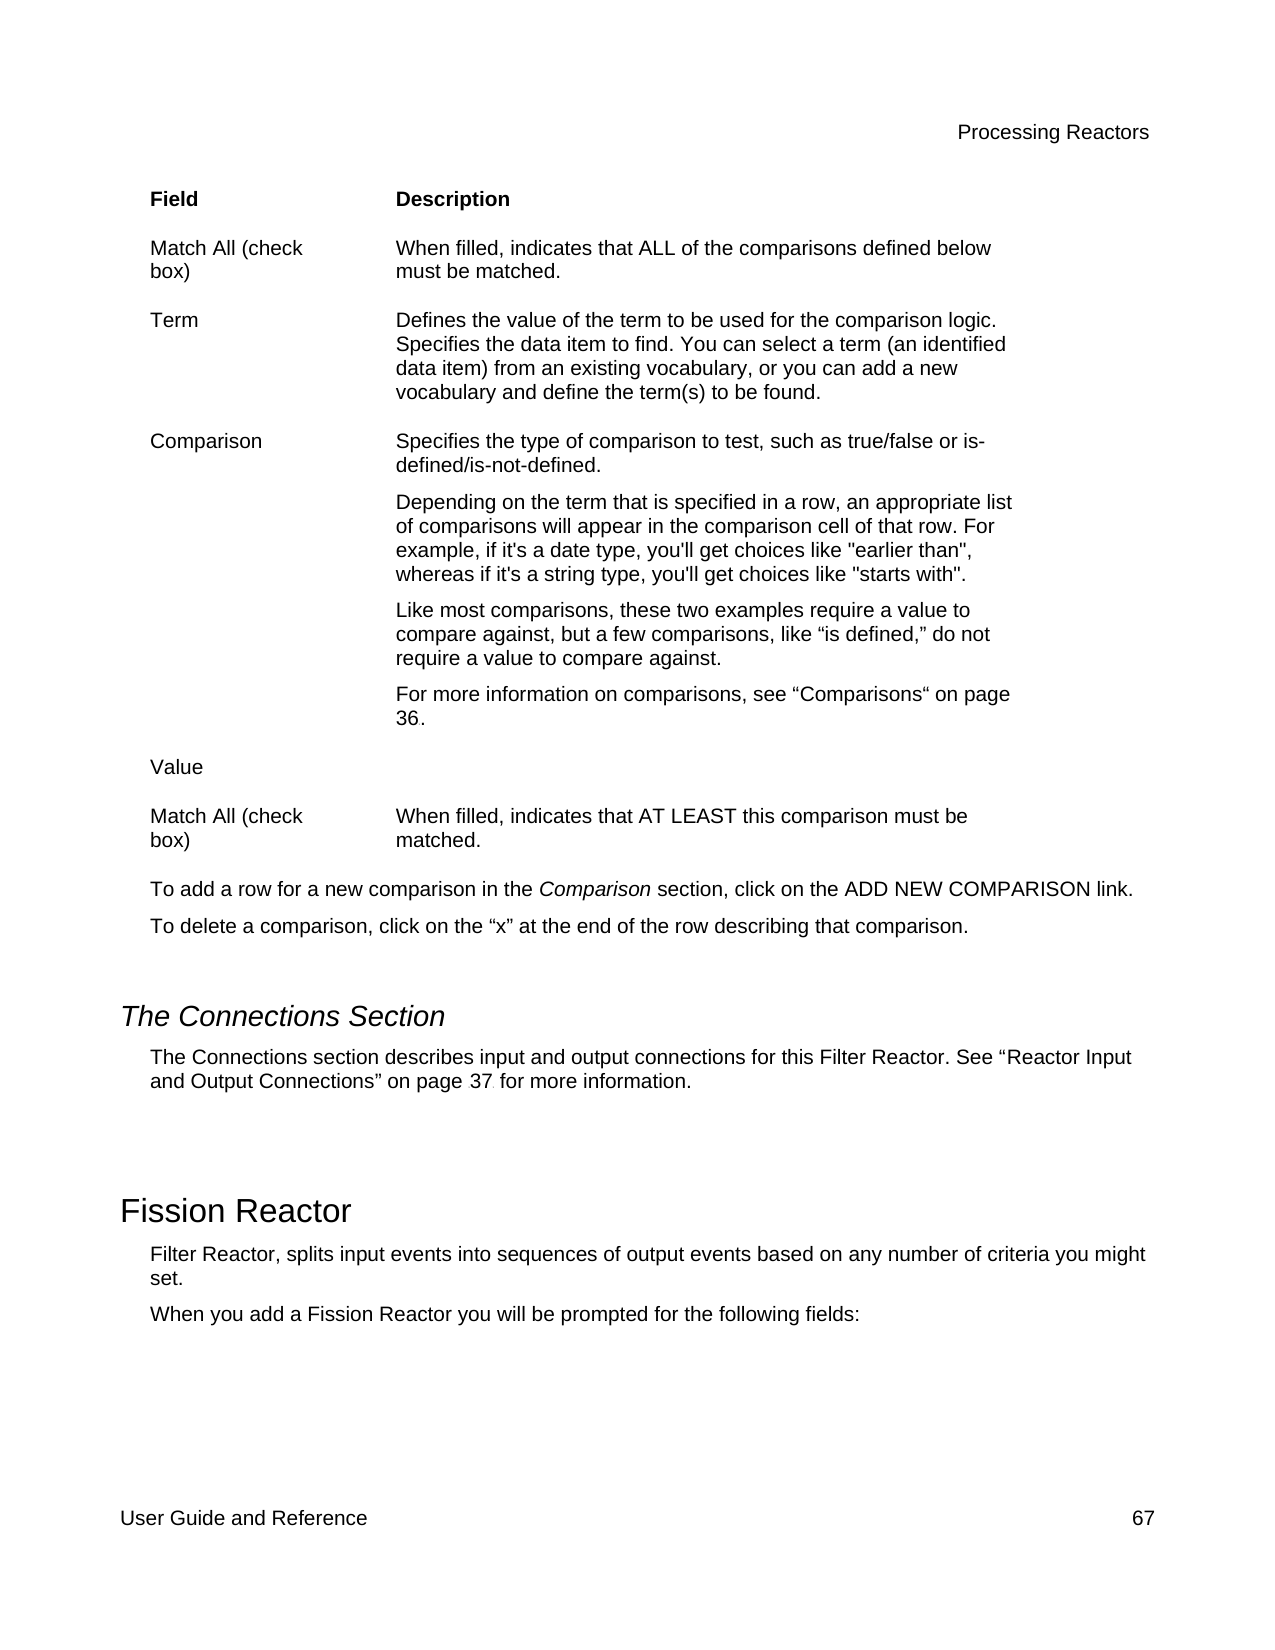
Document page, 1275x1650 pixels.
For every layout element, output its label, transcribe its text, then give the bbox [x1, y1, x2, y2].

table_header Field [109, 174, 354, 223]
text To delete a comparison, click on the “x” at the end of the row describing that comparison. [150, 913, 1155, 937]
table_header Description [354, 174, 1031, 223]
table_cell Specifies the type of comparison to test, such as true/false or is-defined/is-not-defined. Depending on the term that is specified in a row, an appropriate list of comparisons will appear in the comparison cell of that row. For example, if it's a date type, you'll get choices like "earlier than", whereas if it's a string type, you'll get choices like "starts with". Like most comparisons, these two examples require a value to compare against, but a few comparisons, like “is defined,” do not require a value to compare against. For more information on comparisons, see “Comparisons“ on page 36X. [354, 417, 1031, 743]
text The Connections section describes input and output connections for this Filter Reactor. See “Reactor Input and Output Connections” on page X37X for more information. [150, 1045, 1155, 1093]
table_cell [354, 743, 1031, 792]
table_cell When filled, indicates that ALL of the comparisons defined below must be matched. [354, 223, 1031, 296]
subtitle The Connections Section [120, 999, 1155, 1032]
table_cell Match All (check box) [109, 223, 354, 296]
table_cell Match All (check box) [109, 792, 354, 864]
table_cell Value [109, 743, 354, 792]
subtitle Fission Reactor [120, 1191, 1155, 1229]
table_cell Term [109, 296, 354, 417]
text When you add a Fission Reactor you will be prompted for the following fields: [150, 1302, 1155, 1326]
text To add a row for a new comparison in the Comparison section, click on the ADD NEW COMPARISON link. [150, 877, 1155, 901]
table_cell Comparison [109, 417, 354, 743]
table_cell Defines the value of the term to be used for the comparison logic. Specifies the data item to find. You can select a term (an identified data item) from an existing vocabulary, or you can add a new vocabulary and define the term(s) to be found. [354, 296, 1031, 417]
table_cell When filled, indicates that AT LEAST this comparison must be matched. [354, 792, 1031, 864]
text Filter Reactor, splits input events into sequences of output events based on any number of criteria you might set. [150, 1242, 1155, 1290]
